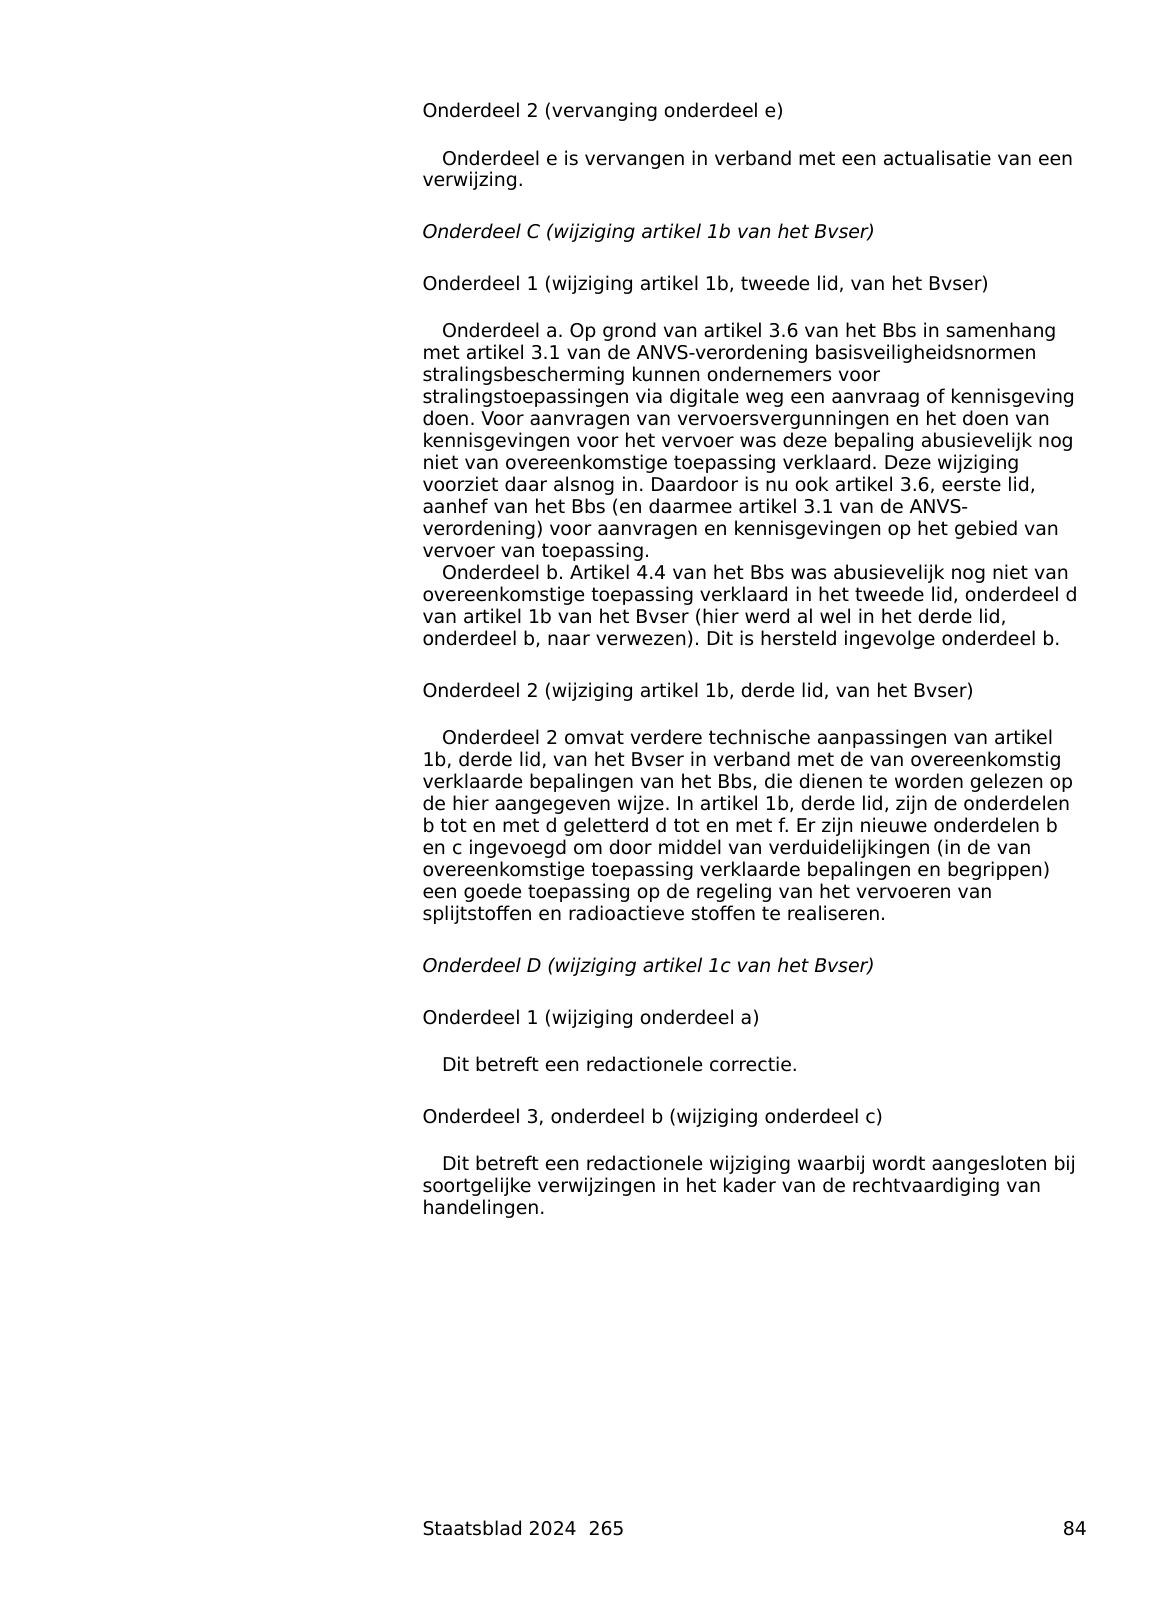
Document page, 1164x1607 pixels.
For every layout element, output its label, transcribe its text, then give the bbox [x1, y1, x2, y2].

text Onderdeel 2 omvat verdere technische aanpassingen van artikel 1b, derde lid, van het Bvser in verband met de van overeenkomstig verklaarde bepalingen van het Bbs, die dienen te worden gelezen op de hier aangegeven wijze. In artikel 1b, derde lid, zijn de onderdelen b tot en met d geletterd d tot en met f. Er zijn nieuwe onderdelen b en c ingevoegd om door middel van verduidelijkingen (in de van overeenkomstige toepassing verklaarde bepalingen en begrippen) een goede toepassing op de regeling van het vervoeren van splijtstoffen en radioactieve stoffen te realiseren. [422, 727, 1087, 925]
subtitle Onderdeel 2 (wijziging artikel 1b, derde lid, van het Bvser) [422, 680, 1087, 702]
subtitle Onderdeel 1 (wijziging artikel 1b, tweede lid, van het Bvser) [422, 273, 1087, 295]
text Dit betreft een redactionele wijziging waarbij wordt aangesloten bij soortgelijke verwijzingen in het kader van de rechtvaardiging van handelingen. [422, 1153, 1087, 1219]
text Onderdeel a. Op grond van artikel 3.6 van het Bbs in samenhang met artikel 3.1 van de ANVS-verordening basisveiligheidsnormen stralingsbescherming kunnen ondernemers voor stralingstoepassingen via digitale weg een aanvraag of kennisgeving doen. Voor aanvragen van vervoersvergunningen en het doen van kennisgevingen voor het vervoer was deze bepaling abusievelijk nog niet van overeenkomstige toepassing verklaard. Deze wijziging voorziet daar alsnog in. Daardoor is nu ook artikel 3.6, eerste lid, aanhef van het Bbs (en daarmee artikel 3.1 van de ANVS-verordening) voor aanvragen en kennisgevingen op het gebied van vervoer van toepassing. [422, 320, 1087, 562]
subtitle Onderdeel 3, onderdeel b (wijziging onderdeel c) [422, 1106, 1087, 1128]
text Onderdeel e is vervangen in verband met een actualisatie van een verwijzing. [422, 147, 1087, 191]
subtitle Onderdeel 1 (wijziging onderdeel a) [422, 1007, 1087, 1029]
subtitle Onderdeel 2 (vervanging onderdeel e) [422, 100, 1087, 122]
subtitle Onderdeel C (wijziging artikel 1b van het Bvser) [422, 221, 1087, 243]
subtitle Onderdeel D (wijziging artikel 1c van het Bvser) [422, 955, 1087, 977]
text Dit betreft een redactionele correctie. [422, 1054, 1087, 1076]
text Onderdeel b. Artikel 4.4 van het Bbs was abusievelijk nog niet van overeenkomstige toepassing verklaard in het tweede lid, onderdeel d van artikel 1b van het Bvser (hier werd al wel in het derde lid, onderdeel b, naar verwezen). Dit is hersteld ingevolge onderdeel b. [422, 562, 1087, 650]
